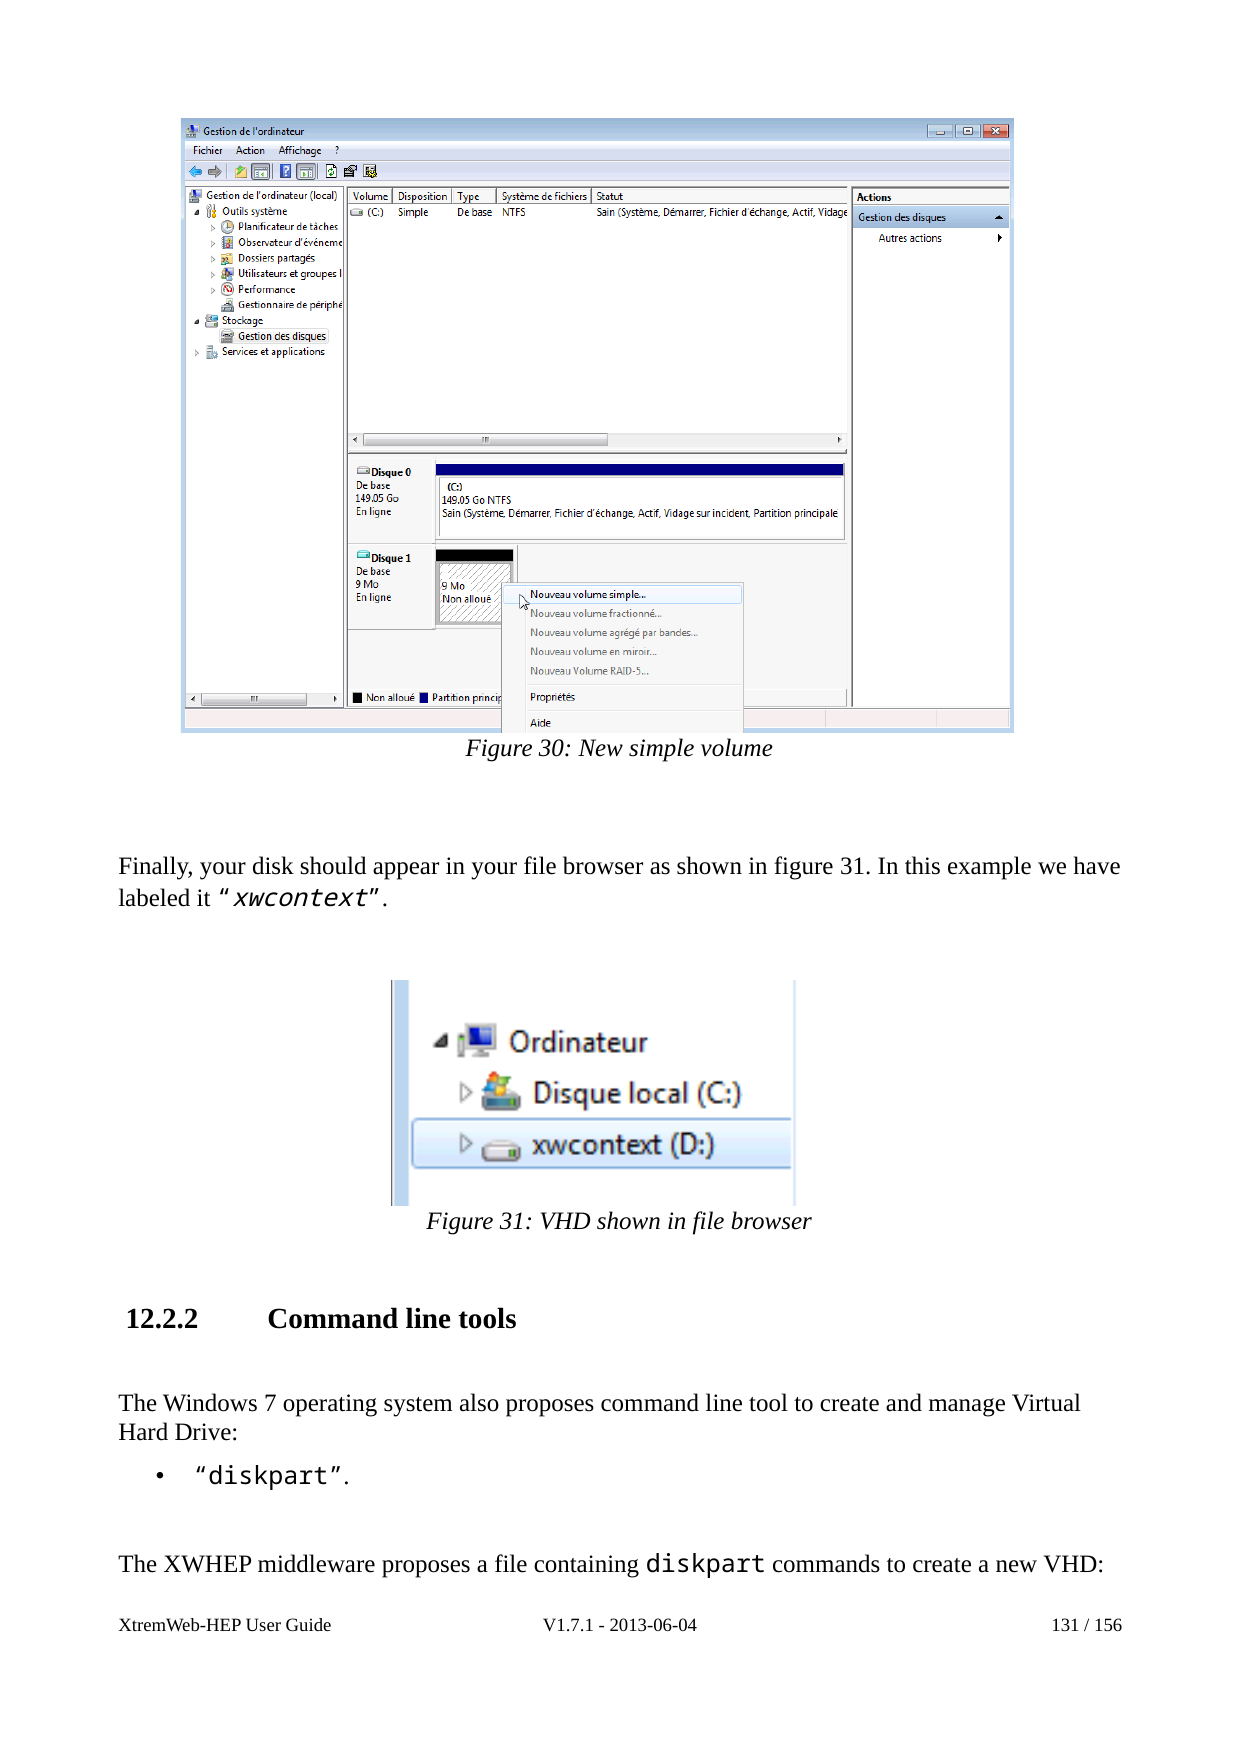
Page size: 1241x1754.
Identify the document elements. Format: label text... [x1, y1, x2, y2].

text Finally, your disk should appear in your file browser as shown in figure 31. In this example we have labeled it “xwcontext”. [118, 851, 1122, 914]
text Figure 31: VHD shown in file browser [391, 1206, 849, 1234]
text The XWHEP middleware proposes a file containing diskpart commands to create a new VHD: [118, 1546, 1122, 1580]
text Figure 30: New simple volume [118, 730, 1122, 762]
picture [180, 118, 1014, 733]
text The Windows 7 operating system also proposes command line tool to create and manage Virtual Hard Drive: [118, 1388, 1122, 1446]
subtitle Command line tools [118, 1301, 1122, 1334]
picture [391, 980, 850, 1206]
list “diskpart”. [156, 1458, 1122, 1492]
